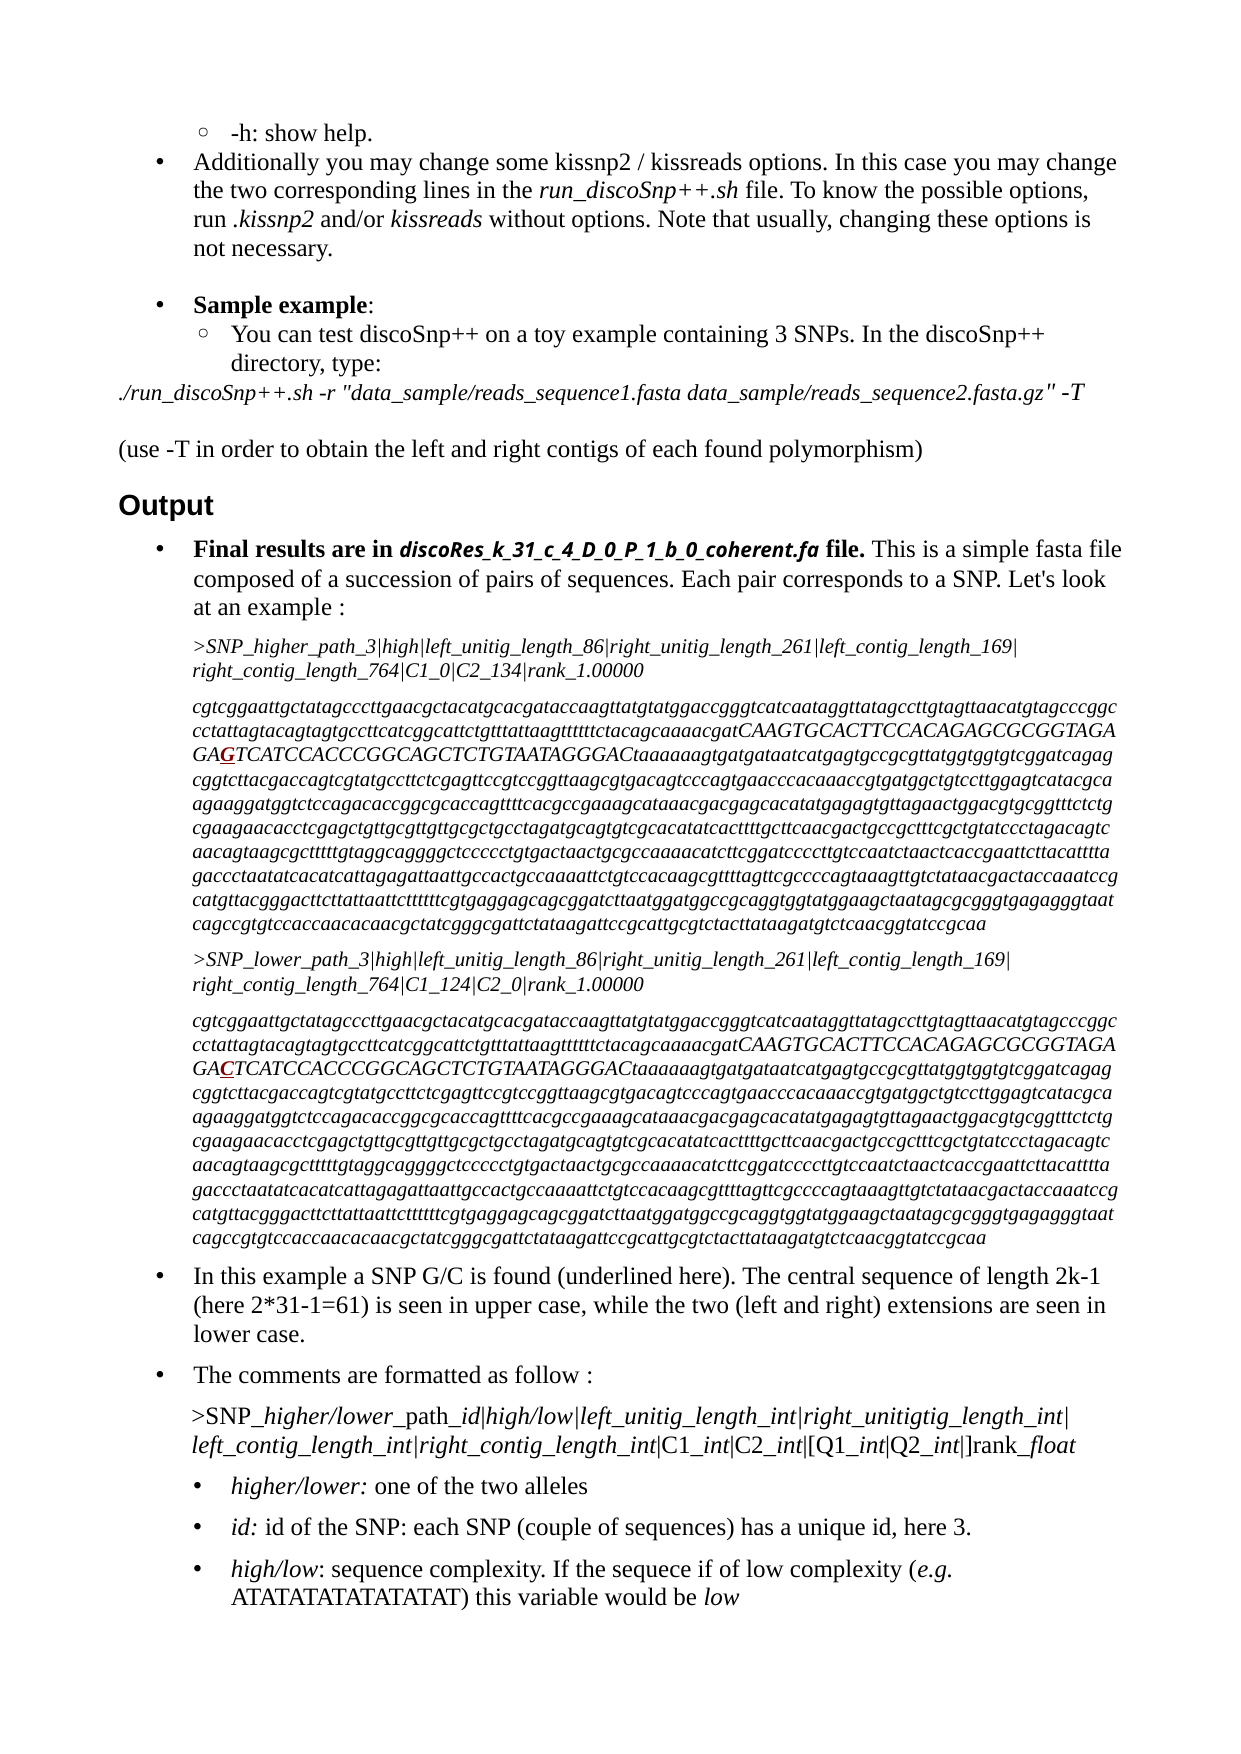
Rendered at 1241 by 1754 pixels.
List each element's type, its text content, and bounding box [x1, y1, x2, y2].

text >SNP_higher/lower_path_id|high/low|left_unitig_length_int|right_unitigtig_length_int|left_contig_length_int|right_contig_length_int|C1_int|C2_int|[Q1_int|Q2_int|]rank_float [114, 1401, 1122, 1459]
subtitle Output [118, 488, 1122, 522]
list -h: show help. [193, 118, 1122, 147]
list higher/lower: one of the two alleles [193, 1471, 1122, 1500]
text cgtcggaattgctatagcccttgaacgctacatgcacgataccaagttatgtatggaccgggtcatcaataggttatagccttgtagttaacatgtagcccggccctattagtacagtagtgccttcatcggcattctgtttattaagttttttctacagcaaaacgatCAAGTGCACTTCCACAGAGCGCGGTAGAGACTCATCCACCCGGCAGCTCTGTAATAGGGACtaaaaaagtgatgataatcatgagtgccgcgttatggtggtgtcggatcagagcggtcttacgaccagtcgtatgccttctcgagttccgtccggttaagcgtgacagtcccagtgaacccacaaaccgtgatggctgtccttggagtcatacgcaagaaggatggtctccagacaccggcgcaccagttttcacgccgaaagcataaacgacgagcacatatgagagtgttagaactggacgtgcggtttctctgcgaagaacacctcgagctgttgcgttgttgcgctgcctagatgcagtgtcgcacatatcacttttgcttcaacgactgccgctttcgctgtatccctagacagtcaacagtaagcgctttttgtaggcaggggctccccctgtgactaactgcgccaaaacatcttcggatccccttgtccaatctaactcaccgaattcttacattttagaccctaatatcacatcattagagattaattgccactgccaaaattctgtccacaagcgttttagttcgccccagtaaagttgtctataacgactaccaaatccgcatgttacgggacttcttattaattcttttttcgtgaggagcagcggatcttaatggatggccgcaggtggtatggaagctaatagcgcgggtgagagggtaatcagccgtgtccaccaacacaacgctatcgggcgattctataagattccgcattgcgtctacttataagatgtctcaacggtatccgcaa [192, 1008, 1122, 1249]
list Additionally you may change some kissnp2 / kissreads options. In this case you may change the two corresponding lines in the run_discoSnp++.sh file. To know the possible options, run .kissnp2 and/or kissreads without options. Note that usually, changing these options is not necessary. [156, 147, 1122, 291]
text >SNP_lower_path_3|high|left_unitig_length_86|right_unitig_length_261|left_contig_length_169|right_contig_length_764|C1_124|C2_0|rank_1.00000 [192, 947, 1122, 996]
list In this example a SNP G/C is found (underlined here). The central sequence of length 2k-1 (here 2*31-1=61) is seen in upper case, while the two (left and right) extensions are seen in lower case. [156, 1261, 1122, 1347]
list id: id of the SNP: each SNP (couple of sequences) has a unique id, here 3. [193, 1512, 1122, 1541]
text cgtcggaattgctatagcccttgaacgctacatgcacgataccaagttatgtatggaccgggtcatcaataggttatagccttgtagttaacatgtagcccggccctattagtacagtagtgccttcatcggcattctgtttattaagttttttctacagcaaaacgatCAAGTGCACTTCCACAGAGCGCGGTAGAGAGTCATCCACCCGGCAGCTCTGTAATAGGGACtaaaaaagtgatgataatcatgagtgccgcgttatggtggtgtcggatcagagcggtcttacgaccagtcgtatgccttctcgagttccgtccggttaagcgtgacagtcccagtgaacccacaaaccgtgatggctgtccttggagtcatacgcaagaaggatggtctccagacaccggcgcaccagttttcacgccgaaagcataaacgacgagcacatatgagagtgttagaactggacgtgcggtttctctgcgaagaacacctcgagctgttgcgttgttgcgctgcctagatgcagtgtcgcacatatcacttttgcttcaacgactgccgctttcgctgtatccctagacagtcaacagtaagcgctttttgtaggcaggggctccccctgtgactaactgcgccaaaacatcttcggatccccttgtccaatctaactcaccgaattcttacattttagaccctaatatcacatcattagagattaattgccactgccaaaattctgtccacaagcgttttagttcgccccagtaaagttgtctataacgactaccaaatccgcatgttacgggacttcttattaattcttttttcgtgaggagcagcggatcttaatggatggccgcaggtggtatggaagctaatagcgcgggtgagagggtaatcagccgtgtccaccaacacaacgctatcgggcgattctataagattccgcattgcgtctacttataagatgtctcaacggtatccgcaa [192, 694, 1122, 935]
text >SNP_higher_path_3|high|left_unitig_length_86|right_unitig_length_261|left_contig_length_169|right_contig_length_764|C1_0|C2_134|rank_1.00000 [192, 634, 1122, 682]
list Final results are in discoRes_k_31_c_4_D_0_P_1_b_0_coherent.fa file. This is a simple fasta file composed of a succession of pairs of sequences. Each pair corresponds to a SNP. Let's look at an example : [156, 534, 1122, 621]
list You can test discoSnp++ on a toy example containing 3 SNPs. In the discoSnp++ directory, type: [193, 319, 1122, 377]
text ./run_discoSnp++.sh -r "data_sample/reads_sequence1.fasta data_sample/reads_sequence2.fasta.gz" -T [118, 377, 1122, 406]
list Sample example: [156, 291, 1122, 319]
text (use -T in order to obtain the left and right contigs of each found polymorphism) [118, 434, 1122, 463]
list high/low: sequence complexity. If the sequece if of low complexity (e.g. ATATATATATATATAT) this variable would be low [193, 1554, 1122, 1611]
list The comments are formatted as follow : [156, 1360, 1122, 1389]
